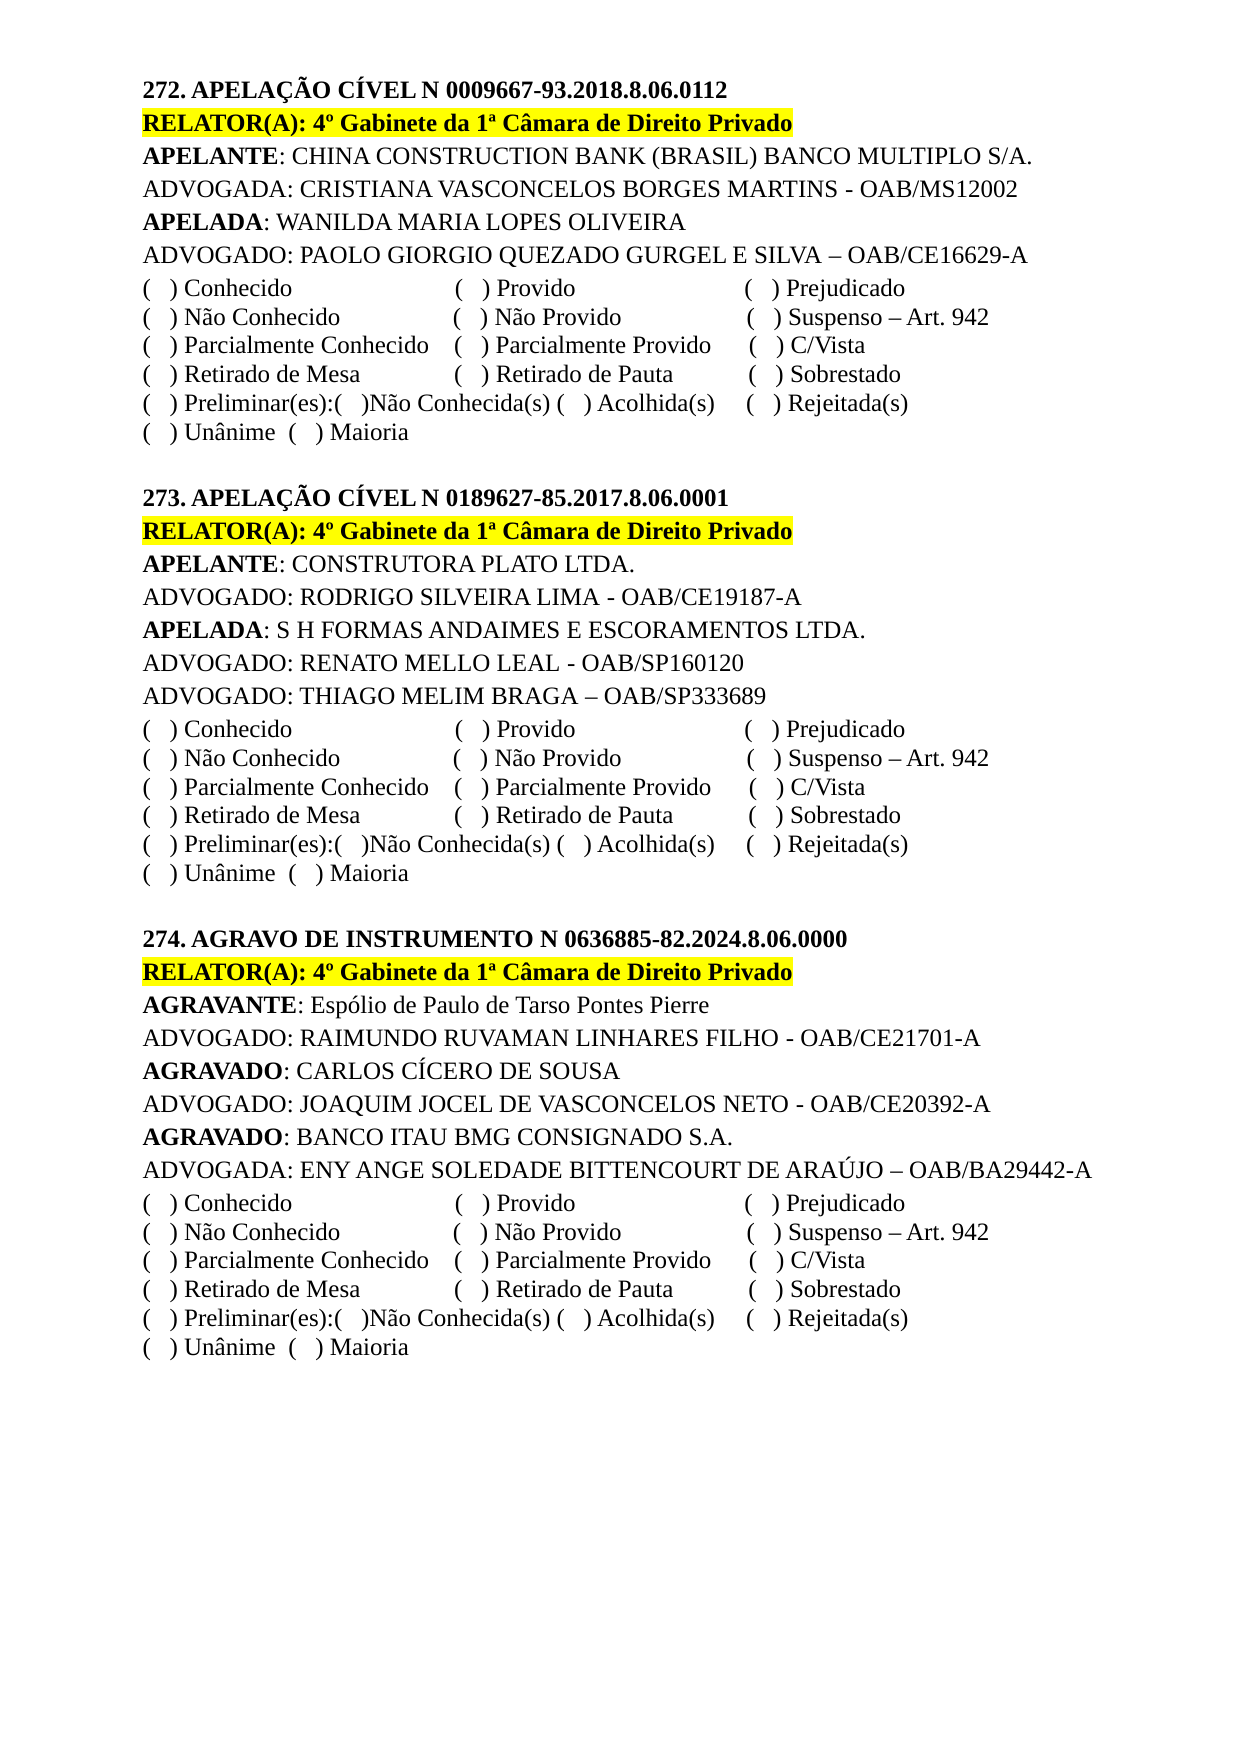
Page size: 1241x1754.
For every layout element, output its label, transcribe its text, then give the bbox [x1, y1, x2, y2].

text ( ) Não Conhecido ( ) Não Provido ( ) Suspenso – Art. 942 [142, 302, 1158, 331]
text 272. APELAÇÃO CÍVEL N 0009667-93.2018.8.06.0112 RELATOR(A): 4º Gabinete da 1ª Câmara de Direito Privado APELANTE: CHINA CONSTRUCTION BANK (BRASIL) BANCO MULTIPLO S/A. ADVOGADA: CRISTIANA VASCONCELOS BORGES MARTINS - OAB/MS12002 APELADA: WANILDA MARIA LOPES OLIVEIRA ADVOGADO: PAOLO GIORGIO QUEZADO GURGEL E SILVA – OAB/CE16629-A [142, 75, 1141, 269]
text ( ) Parcialmente Conhecido ( ) Parcialmente Provido ( ) C/Vista [142, 1246, 1158, 1274]
text ( ) Conhecido ( ) Provido ( ) Prejudicado [142, 714, 1141, 743]
text ( ) Unânime ( ) Maioria 273. APELAÇÃO CÍVEL N 0189627-85.2017.8.06.0001 RELATOR(A): 4º Gabinete da 1ª Câmara de Direito Privado APELANTE: CONSTRUTORA PLATO LTDA. ADVOGADO: RODRIGO SILVEIRA LIMA - OAB/CE19187-A APELADA: S H FORMAS ANDAIMES E ESCORAMENTOS LTDA. ADVOGADO: RENATO MELLO LEAL - OAB/SP160120 ADVOGADO: THIAGO MELIM BRAGA – OAB/SP333689 [142, 417, 1141, 710]
text ( ) Unânime ( ) Maioria [142, 1332, 1141, 1427]
text ( ) Parcialmente Conhecido ( ) Parcialmente Provido ( ) C/Vista [142, 772, 1158, 800]
text ( ) Parcialmente Conhecido ( ) Parcialmente Provido ( ) C/Vista [142, 331, 1158, 359]
text ( ) Retirado de Mesa ( ) Retirado de Pauta ( ) Sobrestado [142, 1274, 1158, 1303]
text ( ) Conhecido ( ) Provido ( ) Prejudicado [142, 1188, 1141, 1217]
text ( ) Retirado de Mesa ( ) Retirado de Pauta ( ) Sobrestado [142, 800, 1158, 829]
text ( ) Preliminar(es):( )Não Conhecida(s) ( ) Acolhida(s) ( ) Rejeitada(s) [142, 829, 1158, 858]
text ( ) Preliminar(es):( )Não Conhecida(s) ( ) Acolhida(s) ( ) Rejeitada(s) [142, 388, 1158, 417]
text ( ) Não Conhecido ( ) Não Provido ( ) Suspenso – Art. 942 [142, 743, 1158, 772]
text ( ) Conhecido ( ) Provido ( ) Prejudicado [142, 273, 1141, 302]
text ( ) Retirado de Mesa ( ) Retirado de Pauta ( ) Sobrestado [142, 359, 1158, 388]
text ( ) Unânime ( ) Maioria 274. AGRAVO DE INSTRUMENTO N 0636885-82.2024.8.06.0000 RELATOR(A): 4º Gabinete da 1ª Câmara de Direito Privado AGRAVANTE: Espólio de Paulo de Tarso Pontes Pierre ADVOGADO: RAIMUNDO RUVAMAN LINHARES FILHO - OAB/CE21701-A AGRAVADO: CARLOS CÍCERO DE SOUSA ADVOGADO: JOAQUIM JOCEL DE VASCONCELOS NETO - OAB/CE20392-A AGRAVADO: BANCO ITAU BMG CONSIGNADO S.A. ADVOGADA: ENY ANGE SOLEDADE BITTENCOURT DE ARAÚJO – OAB/BA29442-A [142, 858, 1141, 1184]
text ( ) Preliminar(es):( )Não Conhecida(s) ( ) Acolhida(s) ( ) Rejeitada(s) [142, 1303, 1158, 1332]
text ( ) Não Conhecido ( ) Não Provido ( ) Suspenso – Art. 942 [142, 1217, 1158, 1246]
